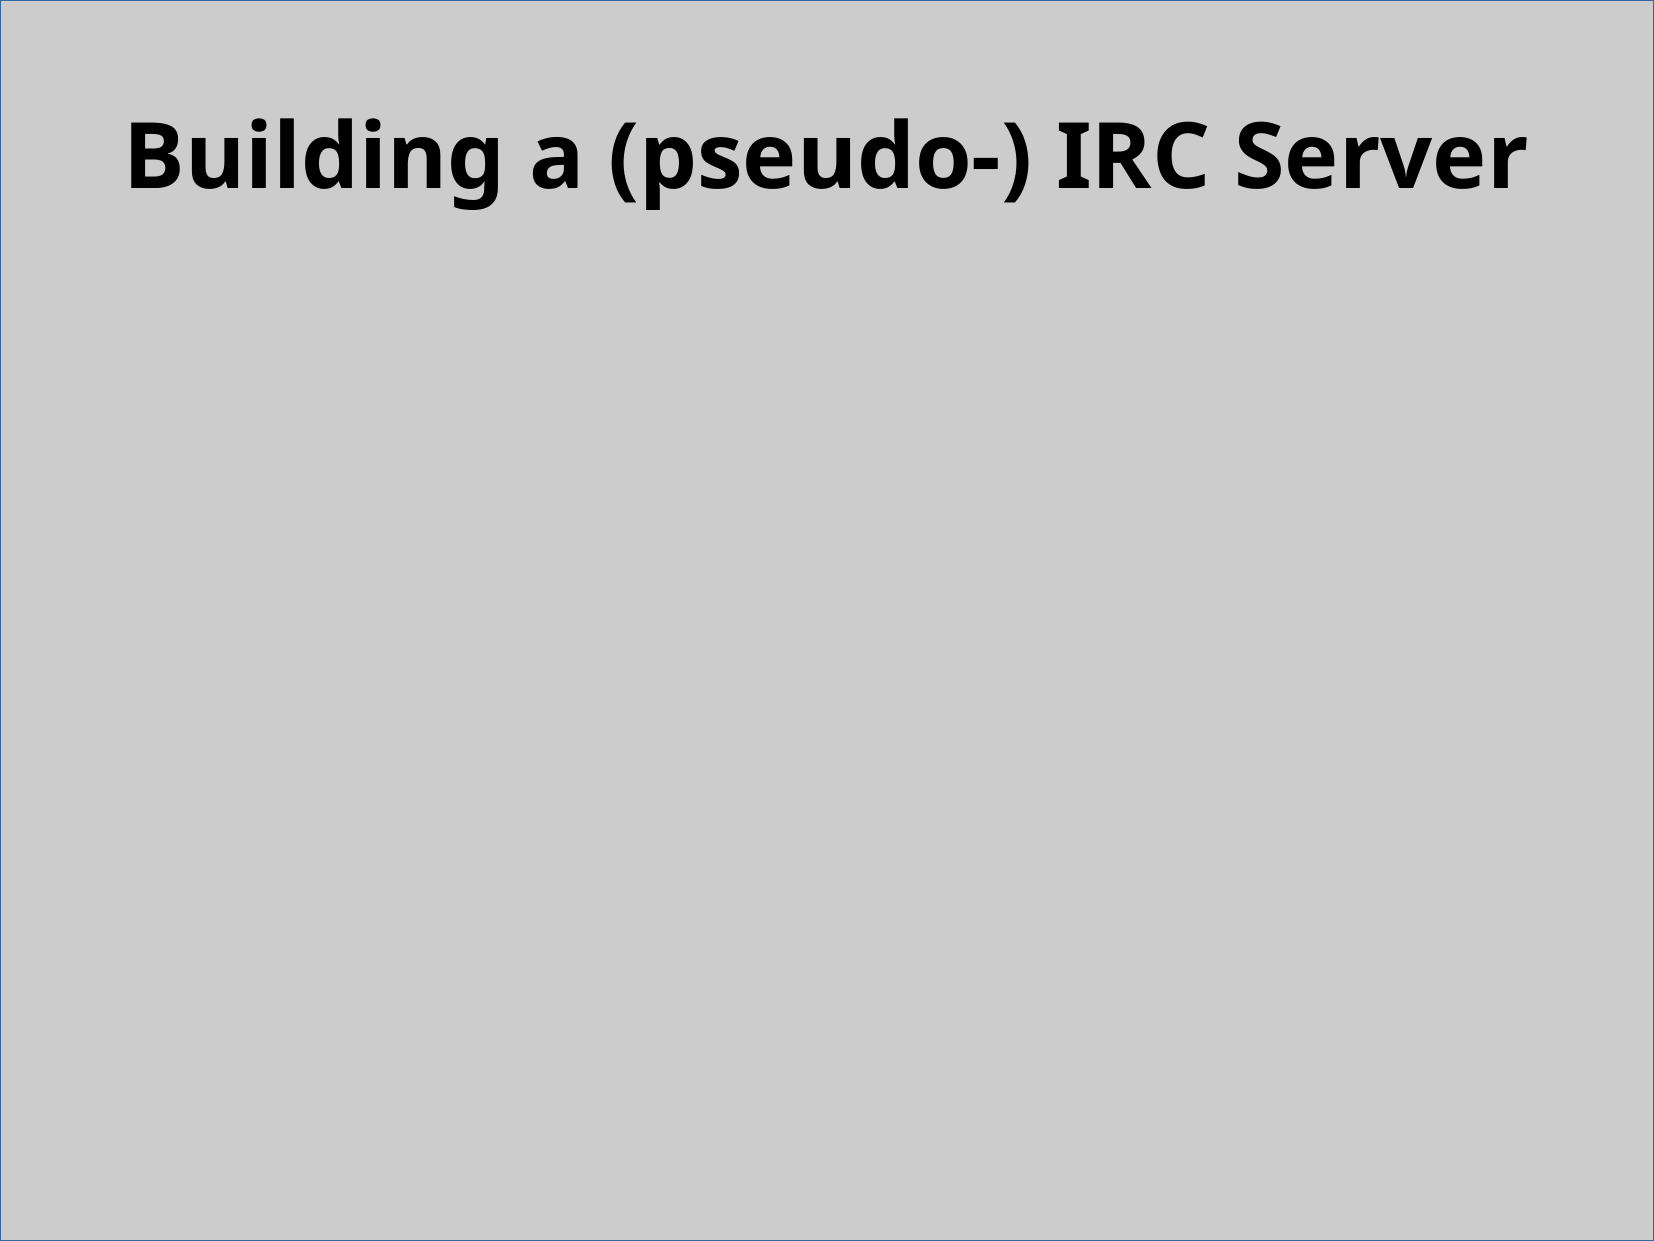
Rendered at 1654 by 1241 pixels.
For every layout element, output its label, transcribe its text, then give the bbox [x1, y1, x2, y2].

title Building a (pseudo-) IRC Server [82, 49, 1571, 257]
text_box [0, 0, 1654, 1241]
